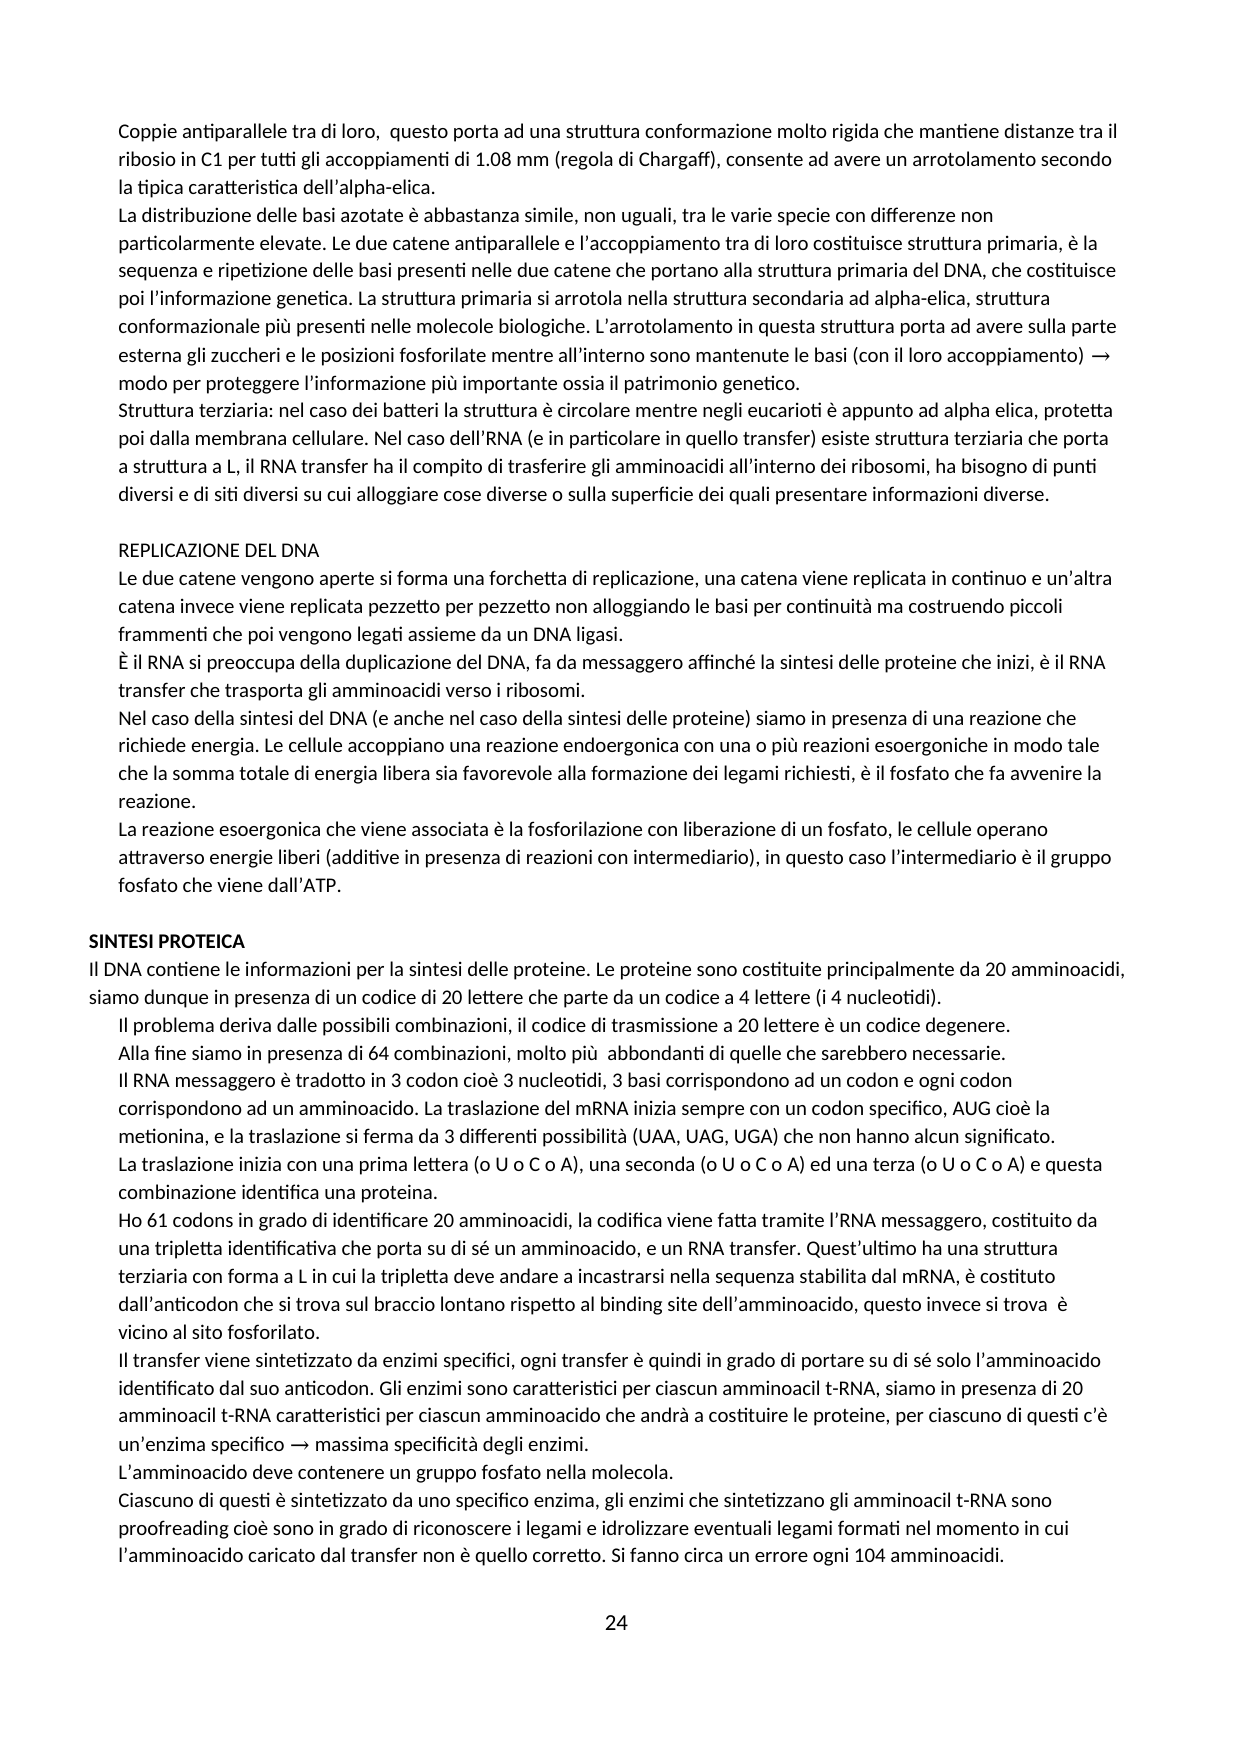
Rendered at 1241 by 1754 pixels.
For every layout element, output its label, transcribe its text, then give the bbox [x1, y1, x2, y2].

text Coppie antiparallele tra di loro, questo porta ad una struttura conformazione molto rigida che mantiene distanze tra il ribosio in C1 per tutti gli accoppiamenti di 1.08 mm (regola di Chargaff), consente ad avere un arrotolamento secondo la tipica caratteristica dell’alpha-elica. La distribuzione delle basi azotate è abbastanza simile, non uguali, tra le varie specie con differenze non particolarmente elevate. Le due catene antiparallele e l’accoppiamento tra di loro costituisce struttura primaria, è la sequenza e ripetizione delle basi presenti nelle due catene che portano alla struttura primaria del DNA, che costituisce poi l’informazione genetica. La struttura primaria si arrotola nella struttura secondaria ad alpha-elica, struttura conformazionale più presenti nelle molecole biologiche. L’arrotolamento in questa struttura porta ad avere sulla parte esterna gli zuccheri e le posizioni fosforilate mentre all’interno sono mantenute le basi (con il loro accoppiamento) → modo per proteggere l’informazione più importante ossia il patrimonio genetico. Struttura terziaria: nel caso dei batteri la struttura è circolare mentre negli eucarioti è appunto ad alpha elica, protetta poi dalla membrana cellulare. Nel caso dell’RNA (e in particolare in quello transfer) esiste struttura terziaria che porta a struttura a L, il RNA transfer ha il compito di trasferire gli amminoacidi all’interno dei ribosomi, ha bisogno di punti diversi e di siti diversi su cui alloggiare cose diverse o sulla superficie dei quali presentare informazioni diverse. REPLICAZIONE DEL DNA Le due catene vengono aperte si forma una forchetta di replicazione, una catena viene replicata in continuo e un’altra catena invece viene replicata pezzetto per pezzetto non alloggiando le basi per continuità ma costruendo piccoli frammenti che poi vengono legati assieme da un DNA ligasi. È il RNA si preoccupa della duplicazione del DNA, fa da messaggero affinché la sintesi delle proteine che inizi, è il RNA transfer che trasporta gli amminoacidi verso i ribosomi. Nel caso della sintesi del DNA (e anche nel caso della sintesi delle proteine) siamo in presenza di una reazione che richiede energia. Le cellule accoppiano una reazione endoergonica con una o più reazioni esoergoniche in modo tale che la somma totale di energia libera sia favorevole alla formazione dei legami richiesti, è il fosfato che fa avvenire la reazione. La reazione esoergonica che viene associata è la fosforilazione con liberazione di un fosfato, le cellule operano attraverso energie liberi (additive in presenza di reazioni con intermediario), in questo caso l’intermediario è il gruppo fosfato che viene dall’ATP. [118, 118, 1122, 926]
text SINTESI PROTEICA Il DNA contiene le informazioni per la sintesi delle proteine. Le proteine sono costituite principalmente da 20 amminoacidi, siamo dunque in presenza di un codice di 20 lettere che parte da un codice a 4 lettere (i 4 nucleotidi). [89, 928, 1152, 1009]
text Il problema deriva dalle possibili combinazioni, il codice di trasmissione a 20 lettere è un codice degenere. Alla fine siamo in presenza di 64 combinazioni, molto più abbondanti di quelle che sarebbero necessarie. Il RNA messaggero è tradotto in 3 codon cioè 3 nucleotidi, 3 basi corrispondono ad un codon e ogni codon corrispondono ad un amminoacido. La traslazione del mRNA inizia sempre con un codon specifico, AUG cioè la metionina, e la traslazione si ferma da 3 differenti possibilità (UAA, UAG, UGA) che non hanno alcun significato. La traslazione inizia con una prima lettera (o U o C o A), una seconda (o U o C o A) ed una terza (o U o C o A) e questa combinazione identifica una proteina. Ho 61 codons in grado di identificare 20 amminoacidi, la codifica viene fatta tramite l’RNA messaggero, costituito da una tripletta identificativa che porta su di sé un amminoacido, e un RNA transfer. Quest’ultimo ha una struttura terziaria con forma a L in cui la tripletta deve andare a incastrarsi nella sequenza stabilita dal mRNA, è costituto dall’anticodon che si trova sul braccio lontano rispetto al binding site dell’amminoacido, questo invece si trova è vicino al sito fosforilato. Il transfer viene sintetizzato da enzimi specifici, ogni transfer è quindi in grado di portare su di sé solo l’amminoacido identificato dal suo anticodon. Gli enzimi sono caratteristici per ciascun amminoacil t-RNA, siamo in presenza di 20 amminoacil t-RNA caratteristici per ciascun amminoacido che andrà a costituire le proteine, per ciascuno di questi c’è un’enzima specifico → massima specificità degli enzimi. L’amminoacido deve contenere un gruppo fosfato nella molecola. Ciascuno di questi è sintetizzato da uno specifico enzima, gli enzimi che sintetizzano gli amminoacil t-RNA sono proofreading cioè sono in grado di riconoscere i legami e idrolizzare eventuali legami formati nel momento in cui l’amminoacido caricato dal transfer non è quello corretto. Si fanno circa un errore ogni 104 amminoacidi. [118, 1012, 1122, 1568]
